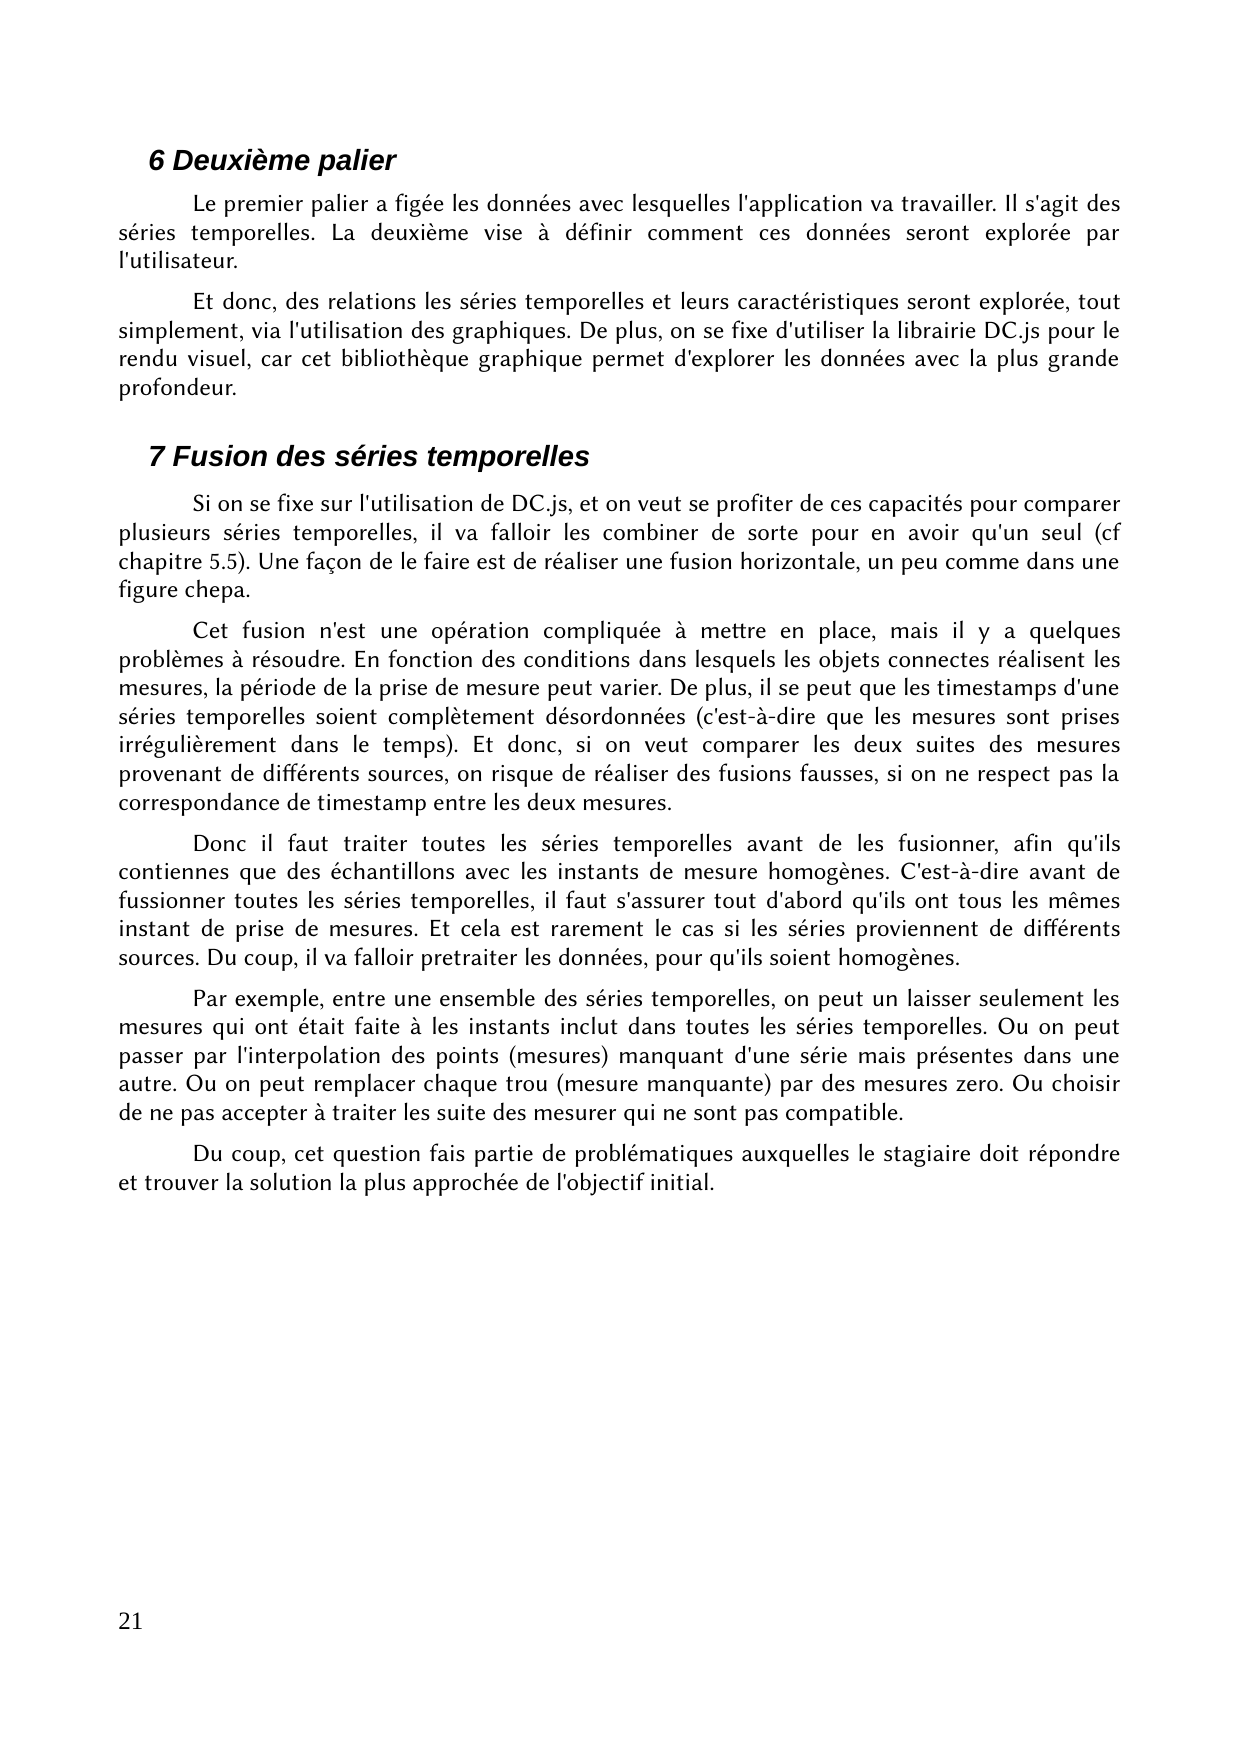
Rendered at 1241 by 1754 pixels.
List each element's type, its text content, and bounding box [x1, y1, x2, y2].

subtitle Deuxième palier [118, 143, 1122, 177]
text Par exemple, entre une ensemble des séries temporelles, on peut un laisser seulement les mesures qui ont était faite à les instants inclut dans toutes les séries temporelles. Ou on peut passer par l'interpolation des points (mesures) manquant d'une série mais présentes dans une autre. Ou on peut remplacer chaque trou (mesure manquante) par des mesures zero. Ou choisir de ne pas accepter à traiter les suite des mesurer qui ne sont pas compatible. [118, 984, 1122, 1127]
text Cet fusion n'est une opération compliquée à mettre en place, mais il y a quelques problèmes à résoudre. En fonction des conditions dans lesquels les objets connectes réalisent les mesures, la période de la prise de mesure peut varier. De plus, il se peut que les timestamps d'une séries temporelles soient complètement désordonnées (c'est-à-dire que les mesures sont prises irrégulièrement dans le temps). Et donc, si on veut comparer les deux suites des mesures provenant de différents sources, on risque de réaliser des fusions fausses, si on ne respect pas la correspondance de timestamp entre les deux mesures. [118, 616, 1122, 816]
text Si on se fixe sur l'utilisation de DC.js, et on veut se profiter de ces capacités pour comparer plusieurs séries temporelles, il va falloir les combiner de sorte pour en avoir qu'un seul (cf chapitre 5.5). Une façon de le faire est de réaliser une fusion horizontale, un peu comme dans une figure chepa. [118, 485, 1122, 604]
text Et donc, des relations les séries temporelles et leurs caractéristiques seront explorée, tout simplement, via l'utilisation des graphiques. De plus, on se fixe d'utiliser la librairie DC.js pour le rendu visuel, car cet bibliothèque graphique permet d'explorer les données avec la plus grande profondeur. [118, 287, 1122, 401]
text Du coup, cet question fais partie de problématiques auxquelles le stagiaire doit répondre et trouver la solution la plus approchée de l'objectif initial. [118, 1139, 1122, 1196]
subtitle Fusion des séries temporelles [118, 439, 1122, 472]
text Donc il faut traiter toutes les séries temporelles avant de les fusionner, afin qu'ils contiennes que des échantillons avec les instants de mesure homogènes. C'est-à-dire avant de fussionner toutes les séries temporelles, il faut s'assurer tout d'abord qu'ils ont tous les mêmes instant de prise de mesures. Et cela est rarement le cas si les séries proviennent de différents sources. Du coup, il va falloir pretraiter les données, pour qu'ils soient homogènes. [118, 829, 1122, 971]
text Le premier palier a figée les données avec lesquelles l'application va travailler. Il s'agit des séries temporelles. La deuxième vise à définir comment ces données seront explorée par l'utilisateur. [118, 189, 1122, 275]
